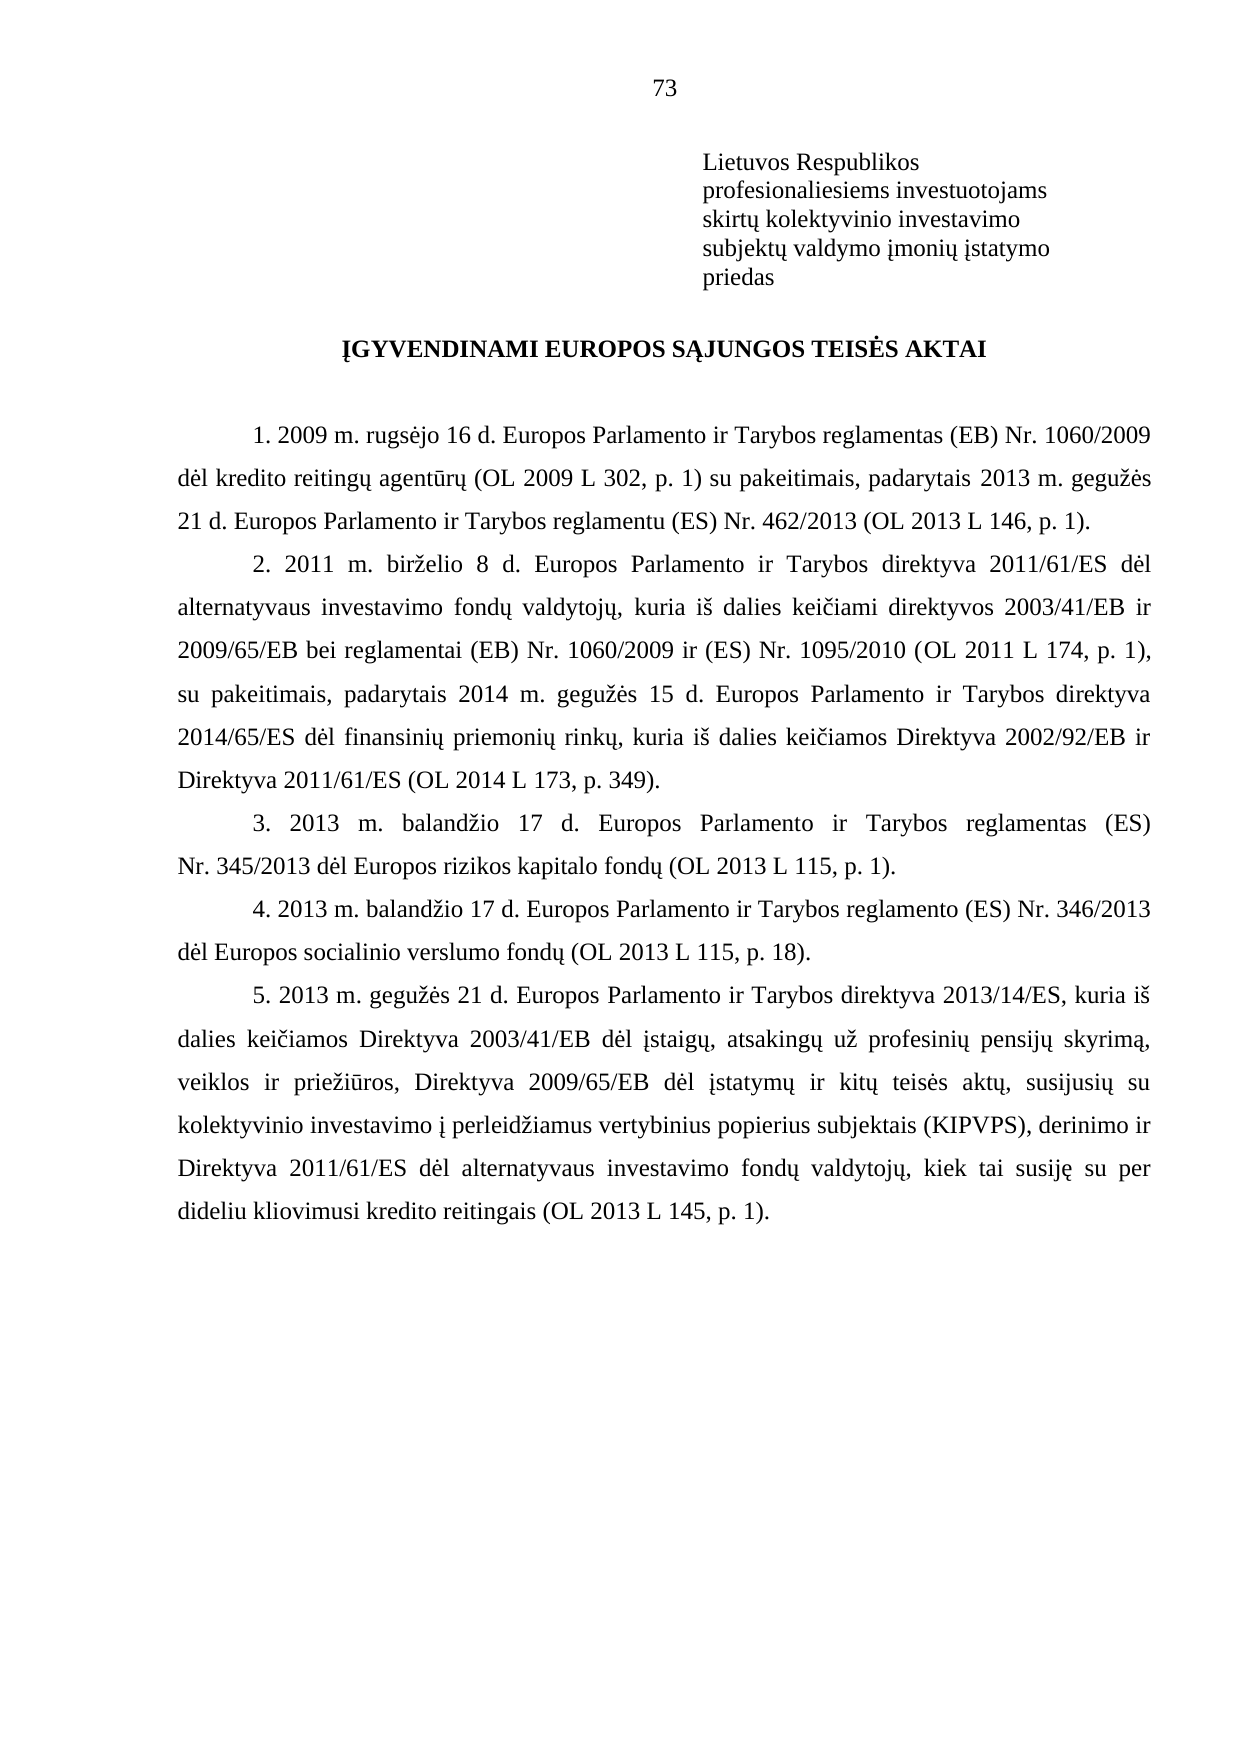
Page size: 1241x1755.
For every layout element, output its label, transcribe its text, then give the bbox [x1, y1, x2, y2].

text subjektų valdymo įmonių įstatymo [702, 233, 1152, 262]
text Lietuvos Respublikos [702, 147, 1152, 176]
text profesionaliesiems investuotojams [702, 176, 1152, 204]
text 5. 2013 m. gegužės 21 d. Europos Parlamento ir Tarybos direktyva 2013/14/ES, kuria iš dalies keičiamos Direktyva 2003/41/EB dėl įstaigų, atsakingų už profesinių pensijų skyrimą, veiklos ir priežiūros, Direktyva 2009/65/EB dėl įstatymų ir kitų teisės aktų, susijusių su kolektyvinio investavimo į perleidžiamus vertybinius popierius subjektais (KIPVPS), derinimo ir Direktyva 2011/61/ES dėl alternatyvaus investavimo fondų valdytojų, kiek tai susiję su per dideliu kliovimusi kredito reitingais (OL 2013 L 145, p. 1). [177, 981, 1151, 1225]
text 3. 2013 m. balandžio 17 d. Europos Parlamento ir Tarybos reglamentas (ES) Nr. 345/2013 dėl Europos rizikos kapitalo fondų (OL 2013 L 115, p. 1). [177, 808, 1152, 880]
text priedas [702, 262, 1152, 291]
text skirtų kolektyvinio investavimo [702, 204, 1152, 233]
text ĮGYVENDINAMI EUROPOS SĄJUNGOS TEISĖS AKTAI [177, 334, 1152, 362]
text 4. 2013 m. balandžio 17 d. Europos Parlamento ir Tarybos reglamento (ES) Nr. 346/2013 dėl Europos socialinio verslumo fondų (OL 2013 L 115, p. 18). [177, 894, 1152, 966]
text 1. 2009 m. rugsėjo 16 d. Europos Parlamento ir Tarybos reglamentas (EB) Nr. 1060/2009 dėl kredito reitingų agentūrų (OL 2009 L 302, p. 1) su pakeitimais, padarytais 2013 m. gegužės 21 d. Europos Parlamento ir Tarybos reglamentu (ES) Nr. 462/2013 (OL 2013 L 146, p. 1). [177, 420, 1152, 535]
text 2. 2011 m. birželio 8 d. Europos Parlamento ir Tarybos direktyva 2011/61/ES dėl alternatyvaus investavimo fondų valdytojų, kuria iš dalies keičiami direktyvos 2003/41/EB ir 2009/65/EB bei reglamentai (EB) Nr. 1060/2009 ir (ES) Nr. 1095/2010 (OL 2011 L 174, p. 1), su pakeitimais, padarytais 2014 m. gegužės 15 d. Europos Parlamento ir Tarybos direktyva 2014/65/ES dėl finansinių priemonių rinkų, kuria iš dalies keičiamos Direktyva 2002/92/EB ir Direktyva 2011/61/ES (OL 2014 L 173, p. 349). [177, 549, 1152, 794]
